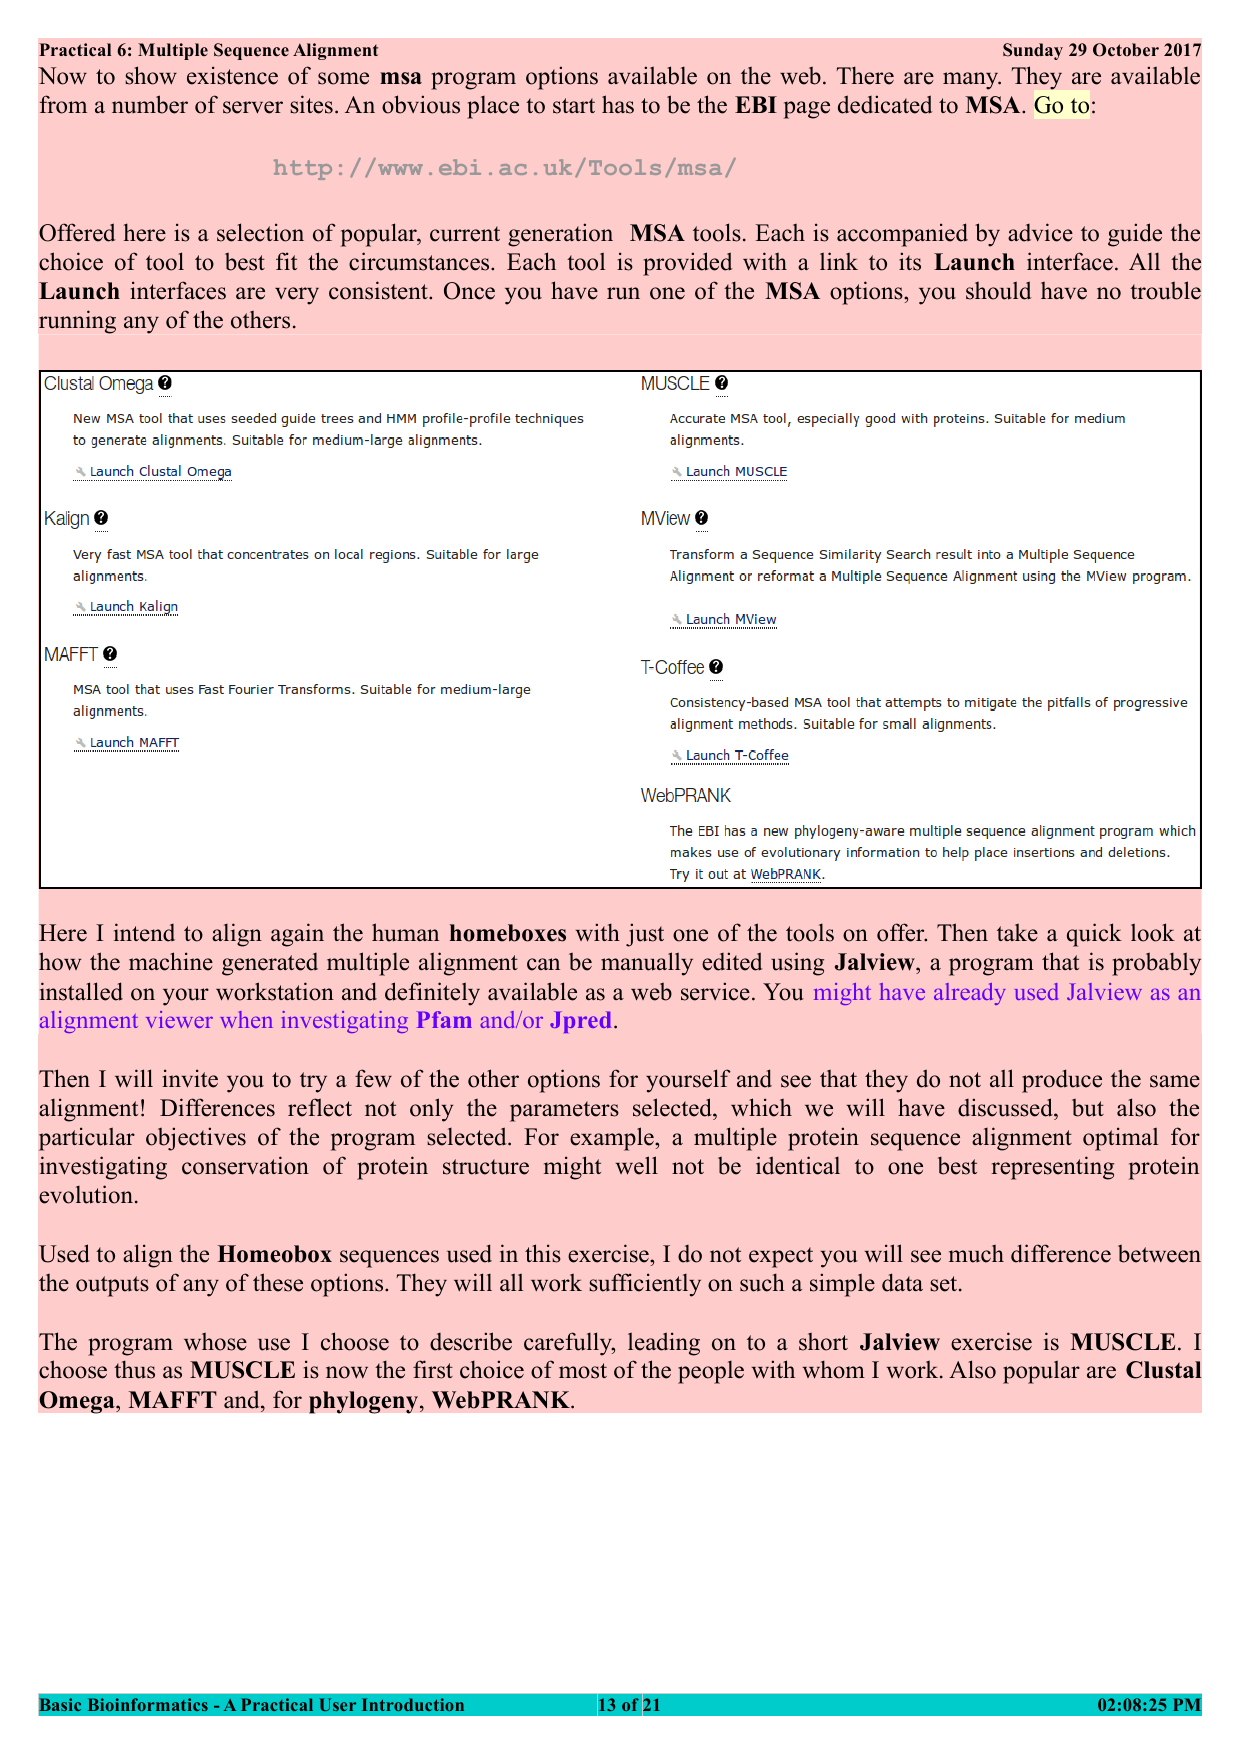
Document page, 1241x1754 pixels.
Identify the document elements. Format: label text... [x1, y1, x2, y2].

text Offered here is a selection of popular, current generation MSA tools. Each is accompanied by advice to guide the choice of tool to best fit the circumstances. Each tool is provided with a link to its Launch interface. All the Launch interfaces are very consistent. Once you have run one of the MSA options, you should have no trouble running any of the others. [38, 218, 1202, 334]
text Now to show existence of some msa program options available on the web. There are many. They are available from a number of server sites. An obvious place to start has to be the EBI page dedicated to MSA. Go to: [38, 61, 1202, 119]
text http://www.ebi.ac.uk/Tools/msa/ [38, 154, 1202, 183]
text Then I will invite you to try a few of the other options for yourself and see that they do not all produce the same alignment! Differences reflect not only the parameters selected, which we will have discussed, but also the particular objectives of the program selected. For example, a multiple protein sequence alignment optimal for investigating conservation of protein structure might well not be identical to one best representing protein evolution. [38, 1064, 1202, 1209]
text Here I intend to align again the human homeboxes with just one of the tools on offer. Then take a quick look at how the machine generated multiple alignment can be manually edited using Jalview, a program that is probably installed on your workstation and definitely available as a web service. You might have already used Jalview as an alignment viewer when investigating Pfam and/or Jpred. [38, 916, 1202, 1034]
picture [41, 372, 1200, 887]
text Used to align the Homeobox sequences used in this exercise, I do not expect you will see much difference between the outputs of any of these options. They will all work sufficiently on such a simple data set. [38, 1239, 1202, 1297]
text The program whose use I choose to describe carefully, leading on to a short Jalview exercise is MUSCLE. I choose thus as MUSCLE is now the first choice of most of the people with whom I work. Also popular are Clustal Omega, MAFFT and, for phylogeny, WebPRANK. [38, 1326, 1202, 1413]
